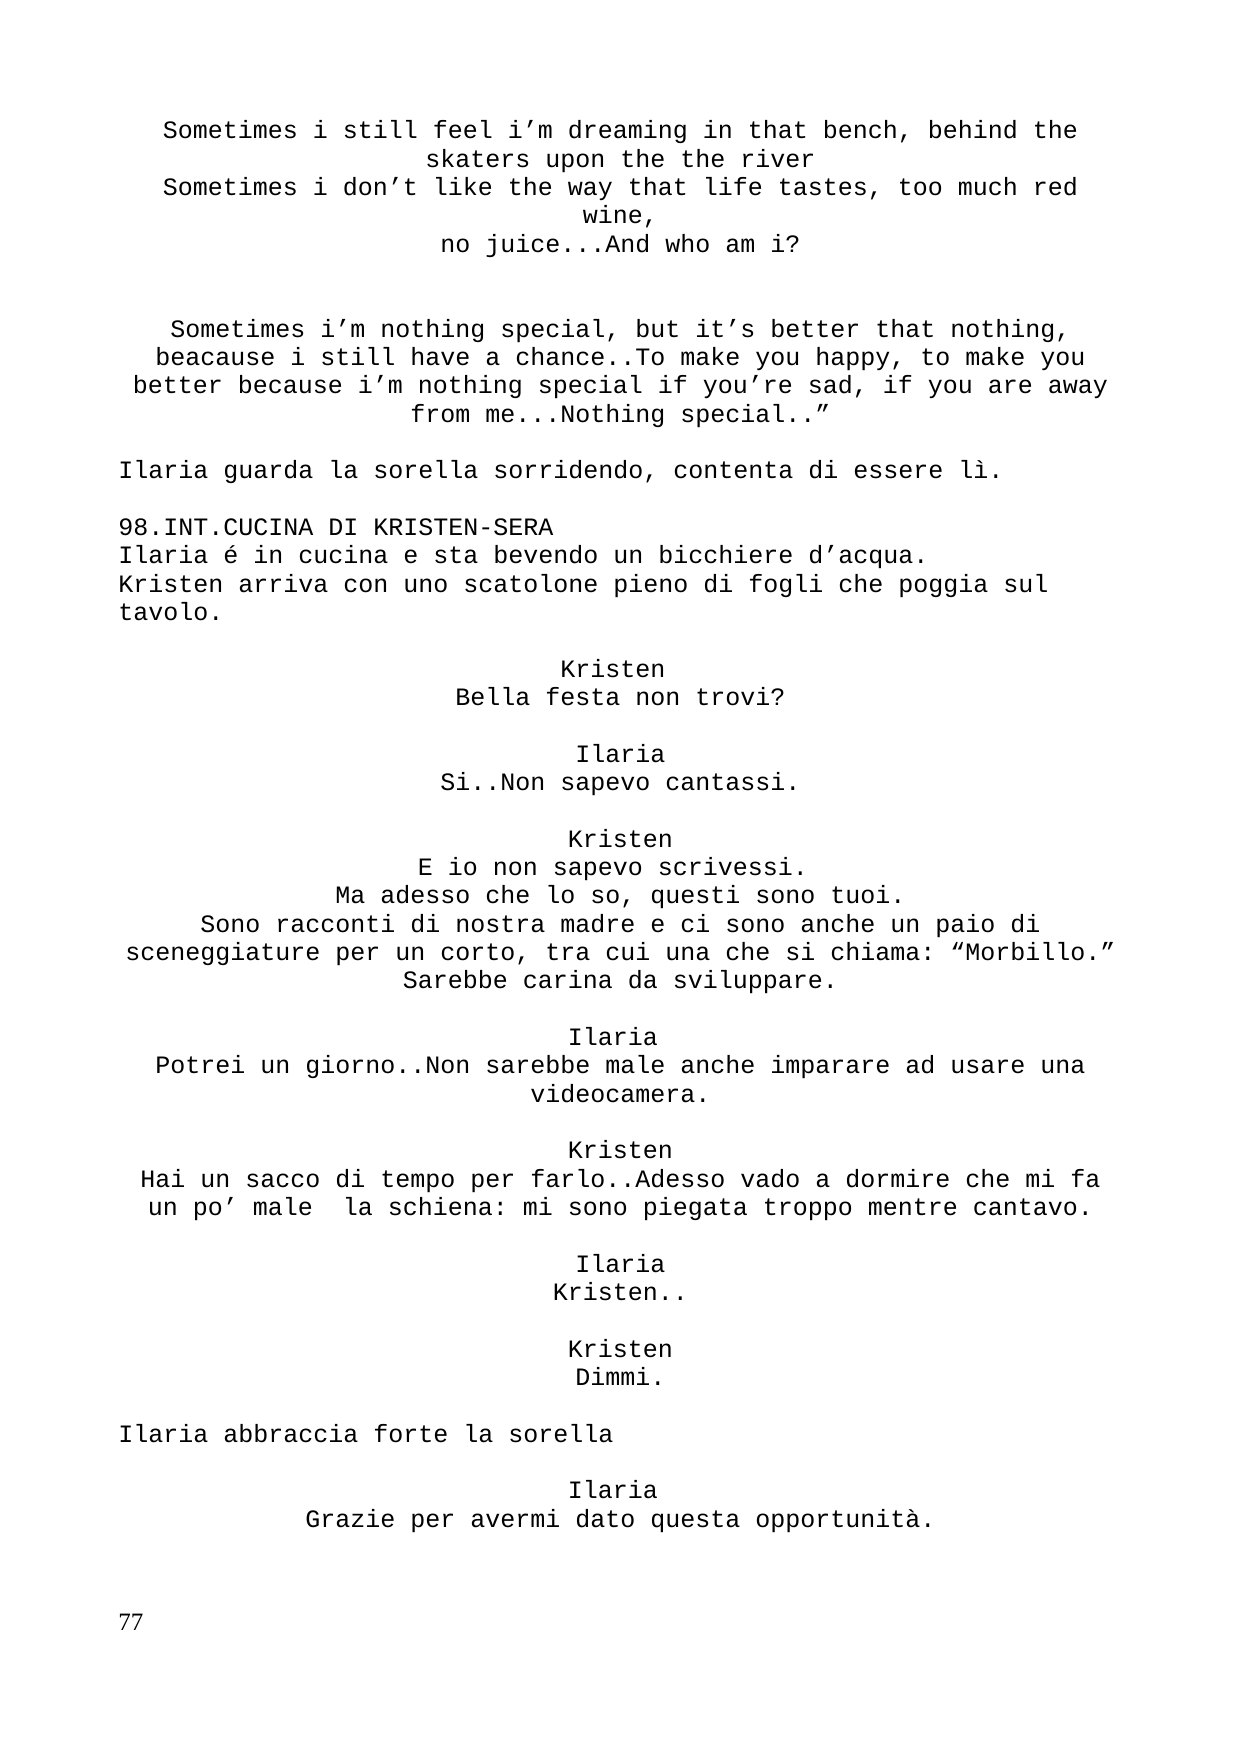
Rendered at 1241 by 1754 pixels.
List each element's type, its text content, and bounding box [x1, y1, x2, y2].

text Bella festa non trovi? [118, 685, 1122, 713]
text Sono racconti di nostra madre e ci sono anche un paio di sceneggiature per un corto, tra cui una che si chiama: “Morbillo.” [118, 911, 1122, 968]
text Kristen [118, 1336, 1122, 1365]
text Ilaria guarda la sorella sorridendo, contenta di essere lì. [118, 458, 1122, 486]
text Sometimes i’m nothing special, but it’s better that nothing, beacause i still have a chance..To make you happy, to make you better because i’m nothing special if you’re sad, if you are away from me...Nothing special..” [118, 316, 1122, 430]
text E io non sapevo scrivessi. [118, 855, 1122, 883]
text Kristen [118, 826, 1122, 855]
text Grazie per avermi dato questa opportunità. [118, 1506, 1122, 1535]
text Ilaria [118, 1025, 1122, 1053]
text Ilaria [118, 741, 1122, 770]
text Si..Non sapevo cantassi. [118, 770, 1122, 798]
text Ilaria [118, 1251, 1122, 1280]
text Ilaria [118, 1478, 1122, 1506]
text Potrei un giorno..Non sarebbe male anche imparare ad usare una videocamera. [118, 1053, 1122, 1110]
text Kristen [118, 1138, 1122, 1166]
text no juice...And who am i? [118, 231, 1122, 260]
text Sometimes i still feel i’m dreaming in that bench, behind the skaters upon the the river [118, 118, 1122, 175]
text Ilaria abbraccia forte la sorella [118, 1421, 1122, 1450]
text Sometimes i don’t like the way that life tastes, too much red wine, [118, 175, 1122, 231]
text Hai un sacco di tempo per farlo..Adesso vado a dormire che mi fa un po’ male la schiena: mi sono piegata troppo mentre cantavo. [118, 1166, 1122, 1223]
text Kristen.. [118, 1280, 1122, 1308]
text Kristen arriva con uno scatolone pieno di fogli che poggia sul tavolo. [118, 571, 1122, 628]
text Kristen [118, 656, 1122, 685]
text Dimmi. [118, 1365, 1122, 1393]
text Sarebbe carina da sviluppare. [118, 968, 1122, 996]
text Ilaria é in cucina e sta bevendo un bicchiere d’acqua. [118, 543, 1122, 571]
text 98.INT.CUCINA DI KRISTEN-SERA [118, 515, 1122, 543]
text Ma adesso che lo so, questi sono tuoi. [118, 883, 1122, 911]
